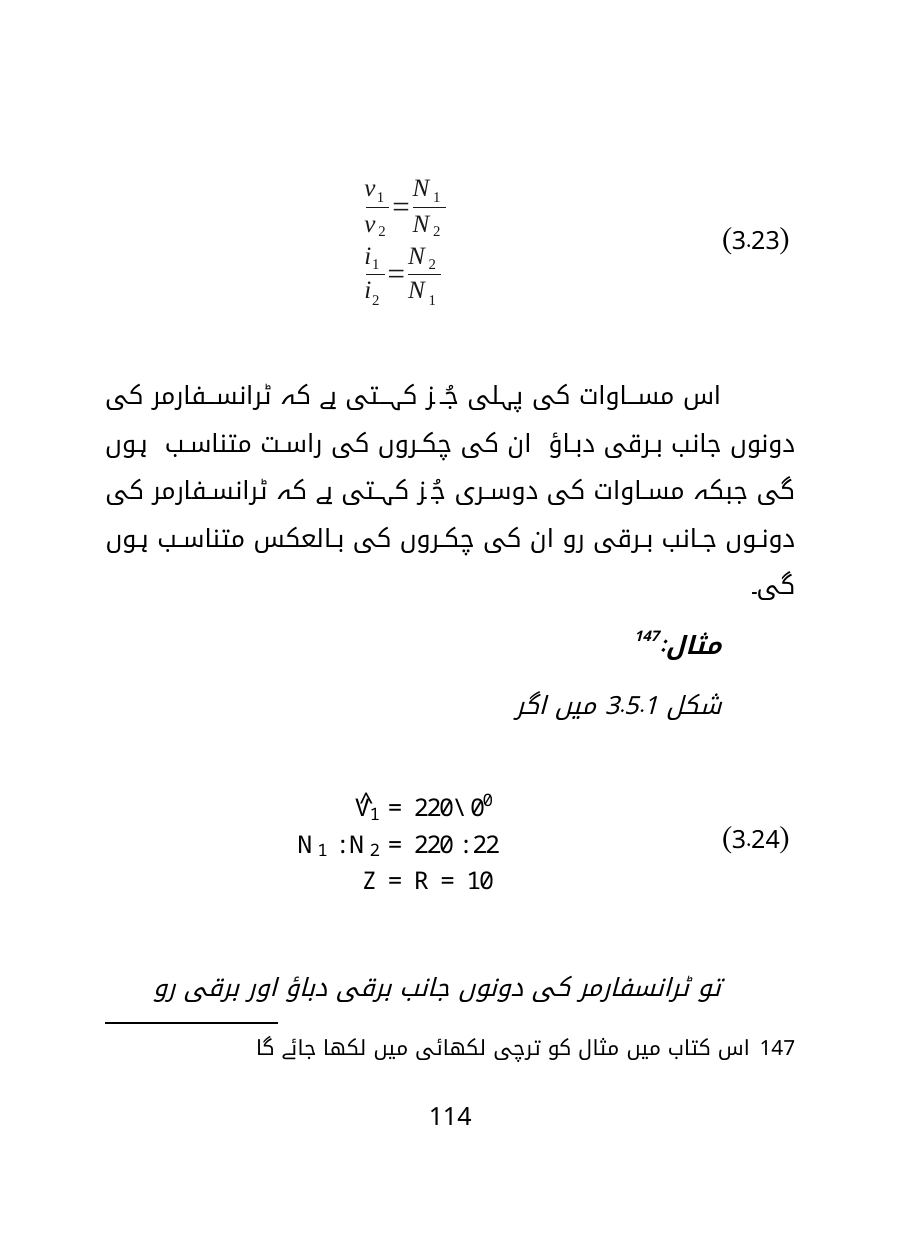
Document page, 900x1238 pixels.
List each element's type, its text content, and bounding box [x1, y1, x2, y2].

table_header [105, 776, 711, 917]
text مثال: [105, 622, 795, 670]
text تو ٹرانسفارمر کی دونوں جانب برقی دباؤ اور برقی رو [105, 964, 795, 1011]
table_header (3.24) [711, 776, 795, 917]
text اس مساوات کی پہلی جُز کہتی ہے کہ ٹرانسفارمر کی دونوں جانب برقی دباؤ ان کی چکروں کی راست متناسب ہوں گی جبکہ مساوات کی دوسری جُز کہتی ہے کہ ٹرانسفارمر کی دونوں جانب برقی رو ان کی چکروں کی بالعکس متناسب ہوں گی۔ [105, 373, 795, 610]
table_header (3.23) [697, 169, 795, 326]
text شکل 35 میں اگر [105, 682, 795, 730]
text اس کتاب میں مثال کو ترچی لکھائی میں لکھا جائے گا [105, 1029, 795, 1068]
table_header [105, 169, 697, 326]
